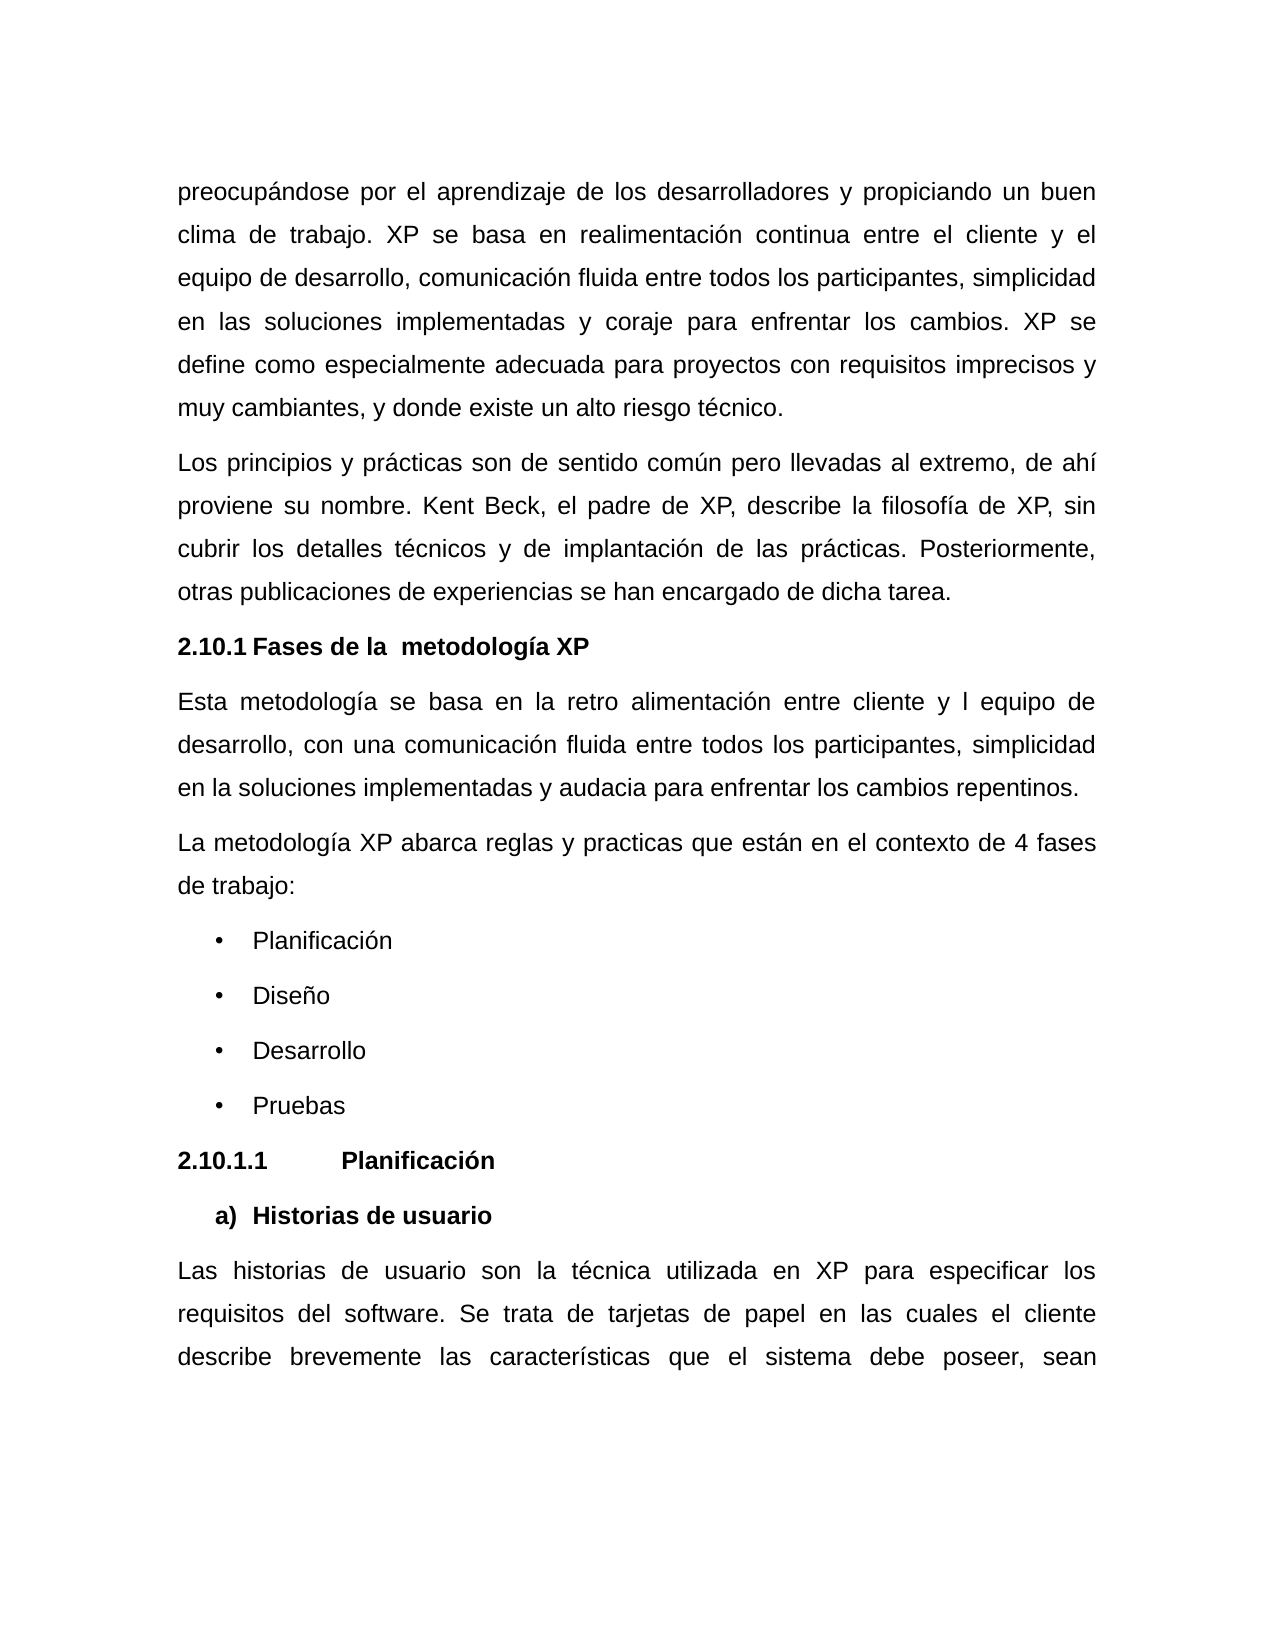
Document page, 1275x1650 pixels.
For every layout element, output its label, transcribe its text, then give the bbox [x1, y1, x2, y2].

list Desarrollo [215, 1036, 1098, 1065]
text preocupándose por el aprendizaje de los desarrolladores y propiciando un buen clima de trabajo. XP se basa en realimentación continua entre el cliente y el equipo de desarrollo, comunicación fluida entre todos los participantes, simplicidad en las soluciones implementadas y coraje para enfrentar los cambios. XP se define como especialmente adecuada para proyectos con requisitos imprecisos y muy cambiantes, y donde existe un alto riesgo técnico. [177, 177, 1098, 422]
list Historias de usuario [215, 1201, 1098, 1230]
subtitle Fases de la metodología XP [177, 632, 1098, 661]
list Diseño [215, 981, 1098, 1010]
text Las historias de usuario son la técnica utilizada en XP para especificar los requisitos del software. Se trata de tarjetas de papel en las cuales el cliente describe brevemente las características que el sistema debe poseer, sean [177, 1256, 1098, 1371]
text Los principios y prácticas son de sentido común pero llevadas al extremo, de ahí proviene su nombre. Kent Beck, el padre de XP, describe la filosofía de XP, sin cubrir los detalles técnicos y de implantación de las prácticas. Posteriormente, otras publicaciones de experiencias se han encargado de dicha tarea. [177, 448, 1098, 606]
text Esta metodología se basa en la retro alimentación entre cliente y l equipo de desarrollo, con una comunicación fluida entre todos los participantes, simplicidad en la soluciones implementadas y audacia para enfrentar los cambios repentinos. [177, 687, 1098, 802]
list Pruebas [215, 1091, 1098, 1120]
list Planificación [215, 926, 1098, 955]
text La metodología XP abarca reglas y practicas que están en el contexto de 4 fases de trabajo: [177, 828, 1098, 900]
subtitle Planificación [177, 1146, 1098, 1175]
